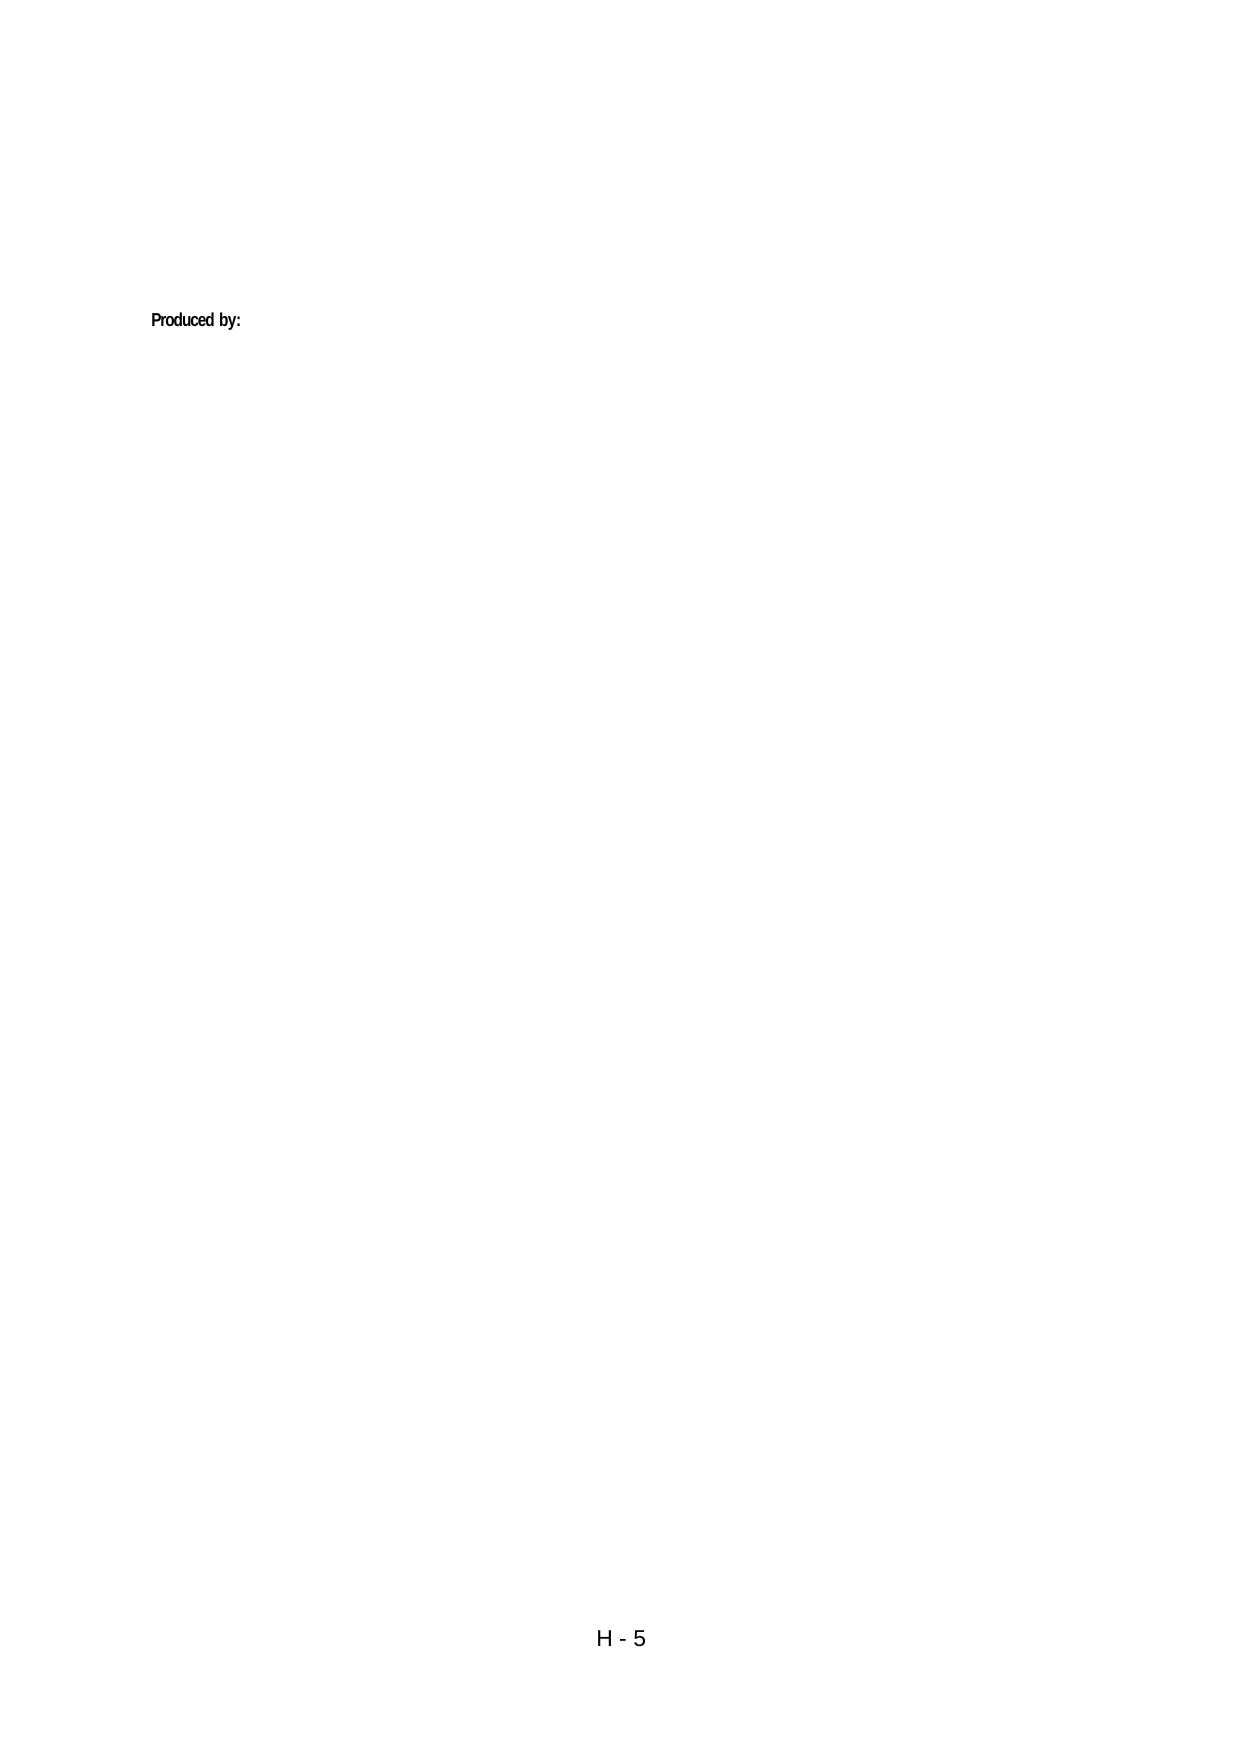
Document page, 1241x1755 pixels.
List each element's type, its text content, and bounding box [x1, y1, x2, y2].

text Produced by: [151, 309, 1186, 330]
